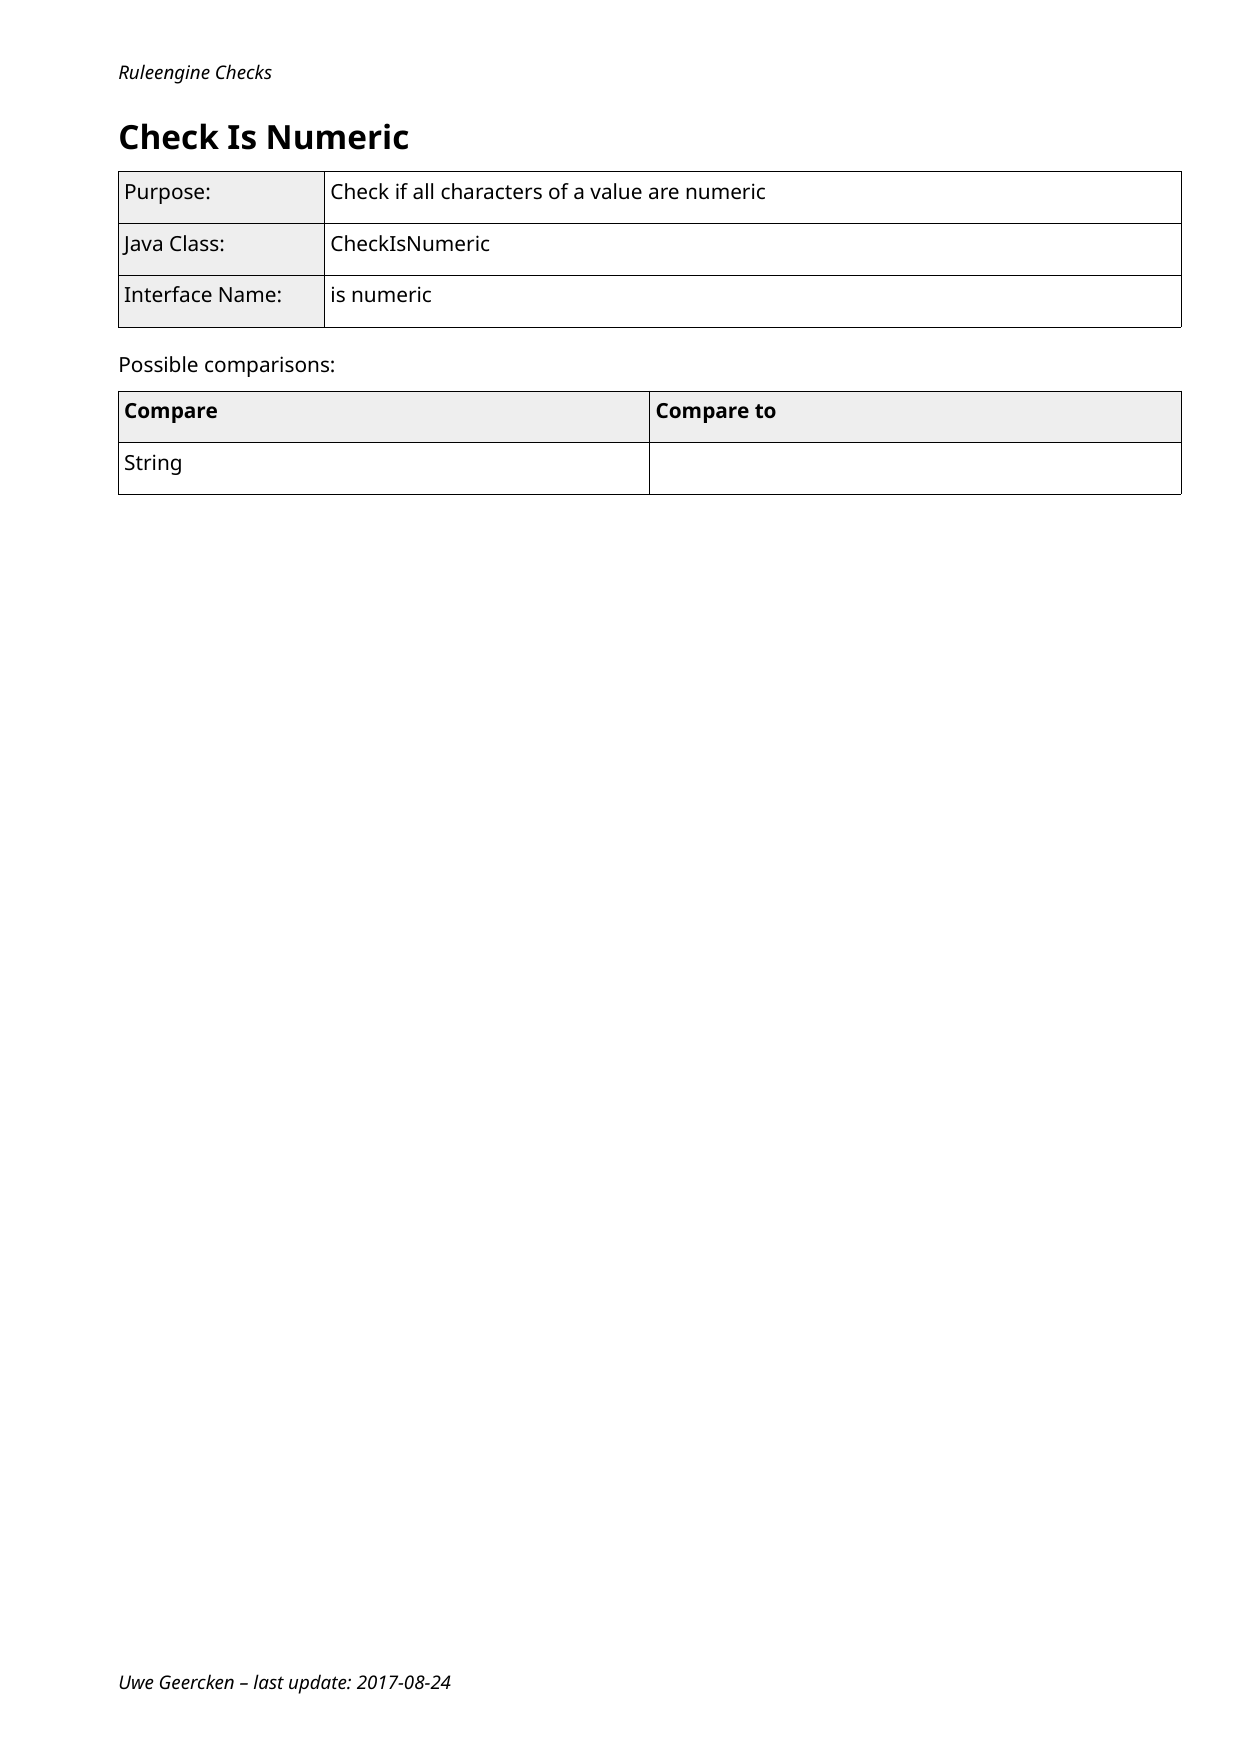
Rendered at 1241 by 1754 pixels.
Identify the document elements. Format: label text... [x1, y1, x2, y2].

table_cell is numeric [325, 276, 1181, 327]
table_cell String [119, 443, 649, 494]
table_cell [650, 443, 1181, 494]
table_header Compare [119, 392, 649, 442]
text Check Is Numeric [118, 114, 1181, 159]
table_cell Interface Name: [119, 276, 324, 327]
table_cell CheckIsNumeric [325, 224, 1181, 275]
table_header Check if all characters of a value are numeric [325, 172, 1181, 223]
text Possible comparisons: [118, 350, 1181, 379]
table_cell Java Class: [119, 224, 324, 275]
table_header Purpose: [119, 172, 324, 223]
table_header Compare to [650, 392, 1181, 442]
